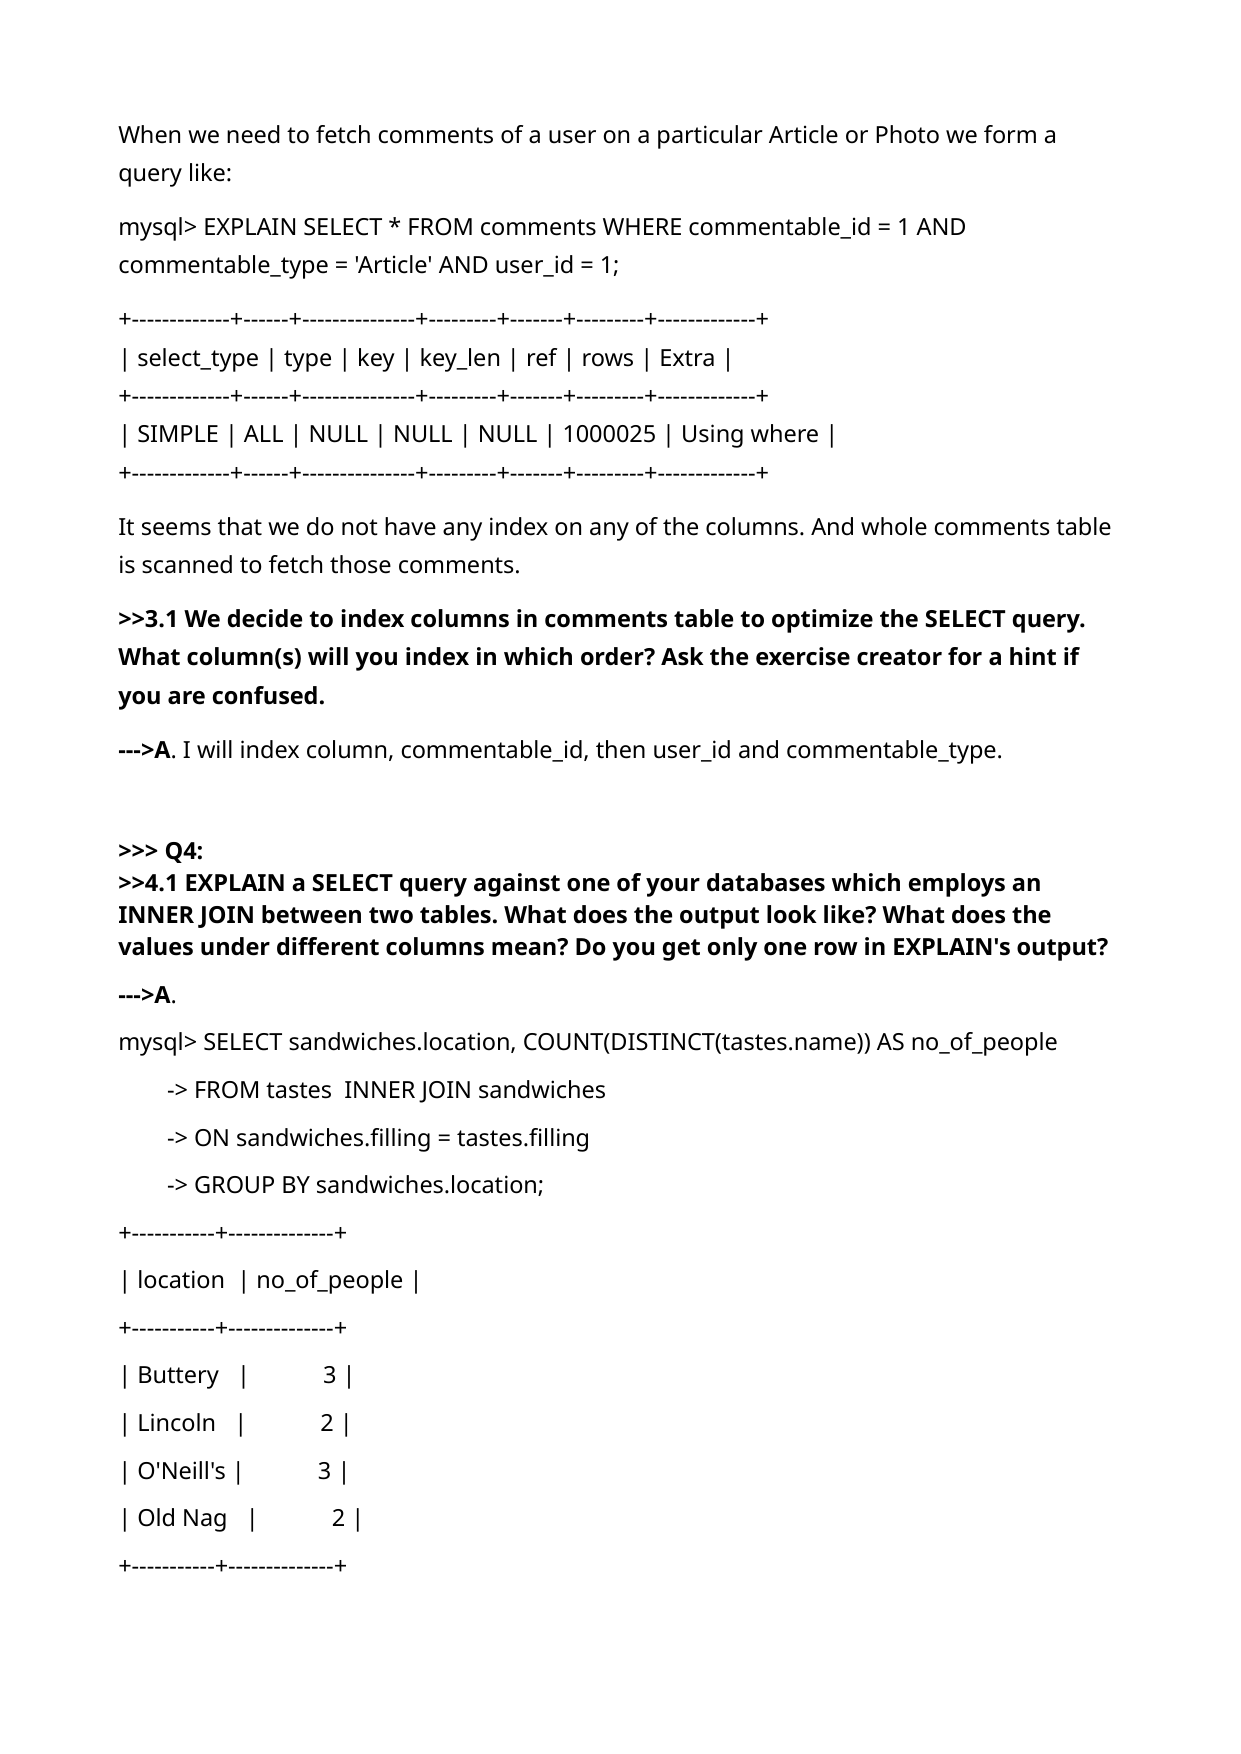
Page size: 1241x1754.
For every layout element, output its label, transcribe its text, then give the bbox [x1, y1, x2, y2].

text mysql> SELECT sandwiches.location, COUNT(DISTINCT(tastes.name)) AS no_of_people [118, 1026, 1122, 1058]
text When we need to fetch comments of a user on a particular Article or Photo we form a query like: [118, 118, 1122, 188]
text >>> Q4: >>4.1 EXPLAIN a SELECT query against one of your databases which employs an INNER JOIN between two tables. What does the output look like? What does the values under different columns mean? Do you get only one row in EXPLAIN's output? [118, 834, 1122, 962]
text -> FROM tastes INNER JOIN sandwiches [118, 1073, 1122, 1105]
text --->A. [118, 978, 1122, 1010]
text | O'Neill's | 3 | [118, 1454, 1122, 1486]
text | location | no_of_people | [118, 1264, 1122, 1296]
text | Lincoln | 2 | [118, 1406, 1122, 1438]
text >>3.1 We decide to index columns in comments table to optimize the SELECT query. What column(s) will you index in which order? Ask the exercise creator for a hint if you are confused. [118, 602, 1122, 711]
text +-------------+------+---------------+---------+-------+---------+-------------+ | select_type | type | key | key_len | ref | rows | Extra | +-------------+------+---------------+---------+-------+---------+-------------+ | SIMPLE | ALL | NULL | NULL | NULL | 1000025 | Using where | +-------------+------+---------------+---------+-------+---------+-------------+ [118, 303, 1122, 488]
text mysql> EXPLAIN SELECT * FROM comments WHERE commentable_id = 1 AND commentable_type = 'Article' AND user_id = 1; [118, 210, 1122, 281]
text +-----------+--------------+ [118, 1549, 1122, 1581]
text +-----------+--------------+ [118, 1216, 1122, 1248]
text -> GROUP BY sandwiches.location; [118, 1168, 1122, 1200]
text --->A. I will index column, commentable_id, then user_id and commentable_type. [118, 733, 1122, 765]
text It seems that we do not have any index on any of the columns. And whole comments table is scanned to fetch those comments. [118, 510, 1122, 580]
text -> ON sandwiches.filling = tastes.filling [118, 1121, 1122, 1153]
text | Buttery | 3 | [118, 1359, 1122, 1391]
text | Old Nag | 2 | [118, 1502, 1122, 1534]
text +-----------+--------------+ [118, 1311, 1122, 1343]
